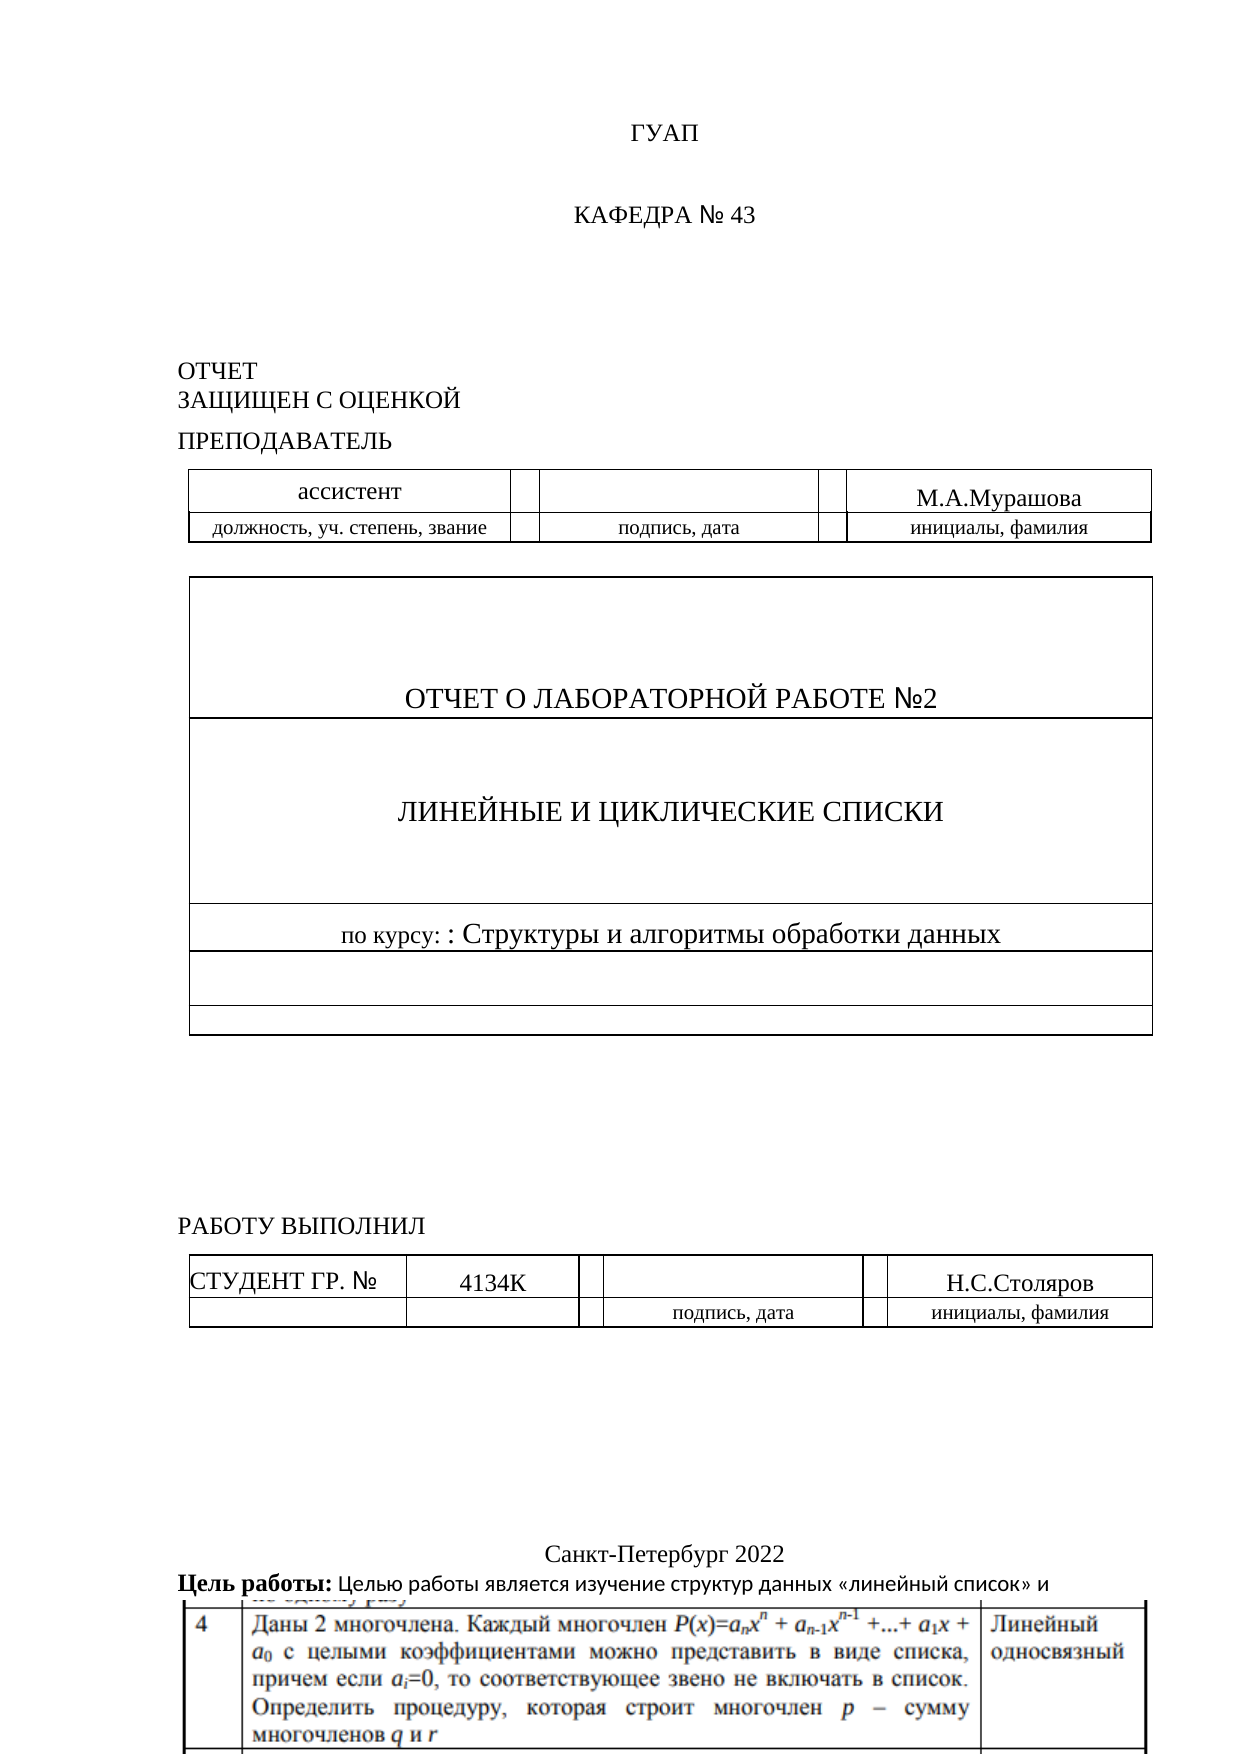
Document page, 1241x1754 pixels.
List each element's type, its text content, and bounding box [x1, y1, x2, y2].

text РАБОТУ ВЫПОЛНИЛ [177, 1211, 1152, 1239]
table_header [580, 1256, 603, 1297]
table_cell ЛИНЕЙНЫЕ И ЦИКЛИЧЕСКИЕ СПИСКИ [190, 719, 1152, 902]
table_cell [819, 513, 846, 541]
table_cell [190, 1298, 406, 1326]
table_cell [190, 1006, 1152, 1034]
table_header ОТЧЕТ О ЛАБОРАТОРНОЙ РАБОТЕ №2 [190, 578, 1152, 717]
table_cell [864, 1298, 887, 1326]
table_cell [190, 952, 1152, 1004]
text ОТЧЕТ ЗАЩИЩЕН С ОЦЕНКОЙ [177, 356, 1152, 413]
text ГУАП [177, 118, 1152, 147]
table_cell инициалы, фамилия [888, 1298, 1152, 1326]
table_header [540, 470, 818, 511]
table_cell [511, 513, 539, 541]
table_header [819, 470, 846, 511]
table_header [864, 1256, 887, 1297]
text Цель работы: Целью работы является изучение структур данных «линейный список» и [177, 1568, 1152, 1597]
table_header [604, 1256, 862, 1297]
table_header ассистент [189, 470, 510, 511]
table_header Н.С.Столяров [888, 1256, 1152, 1297]
table_cell должность, уч. степень, звание [190, 513, 510, 541]
table_header 4134К [407, 1256, 578, 1297]
table_header М.А.Мурашова [847, 470, 1151, 511]
text ПРЕПОДАВАТЕЛЬ [177, 426, 1152, 455]
table_header [511, 470, 539, 511]
table_cell по курсу: : Структуры и алгоритмы обработки данных [190, 904, 1152, 950]
text КАФЕДРА № 43 [177, 197, 1152, 231]
table_cell [580, 1298, 603, 1326]
table_cell [407, 1298, 578, 1326]
table_cell инициалы, фамилия [848, 513, 1150, 541]
text Санкт-Петербург 2022 [177, 1539, 1152, 1568]
table_cell подпись, дата [604, 1298, 862, 1326]
table_cell подпись, дата [540, 513, 818, 541]
table_header СТУДЕНТ ГР. № [190, 1256, 406, 1297]
